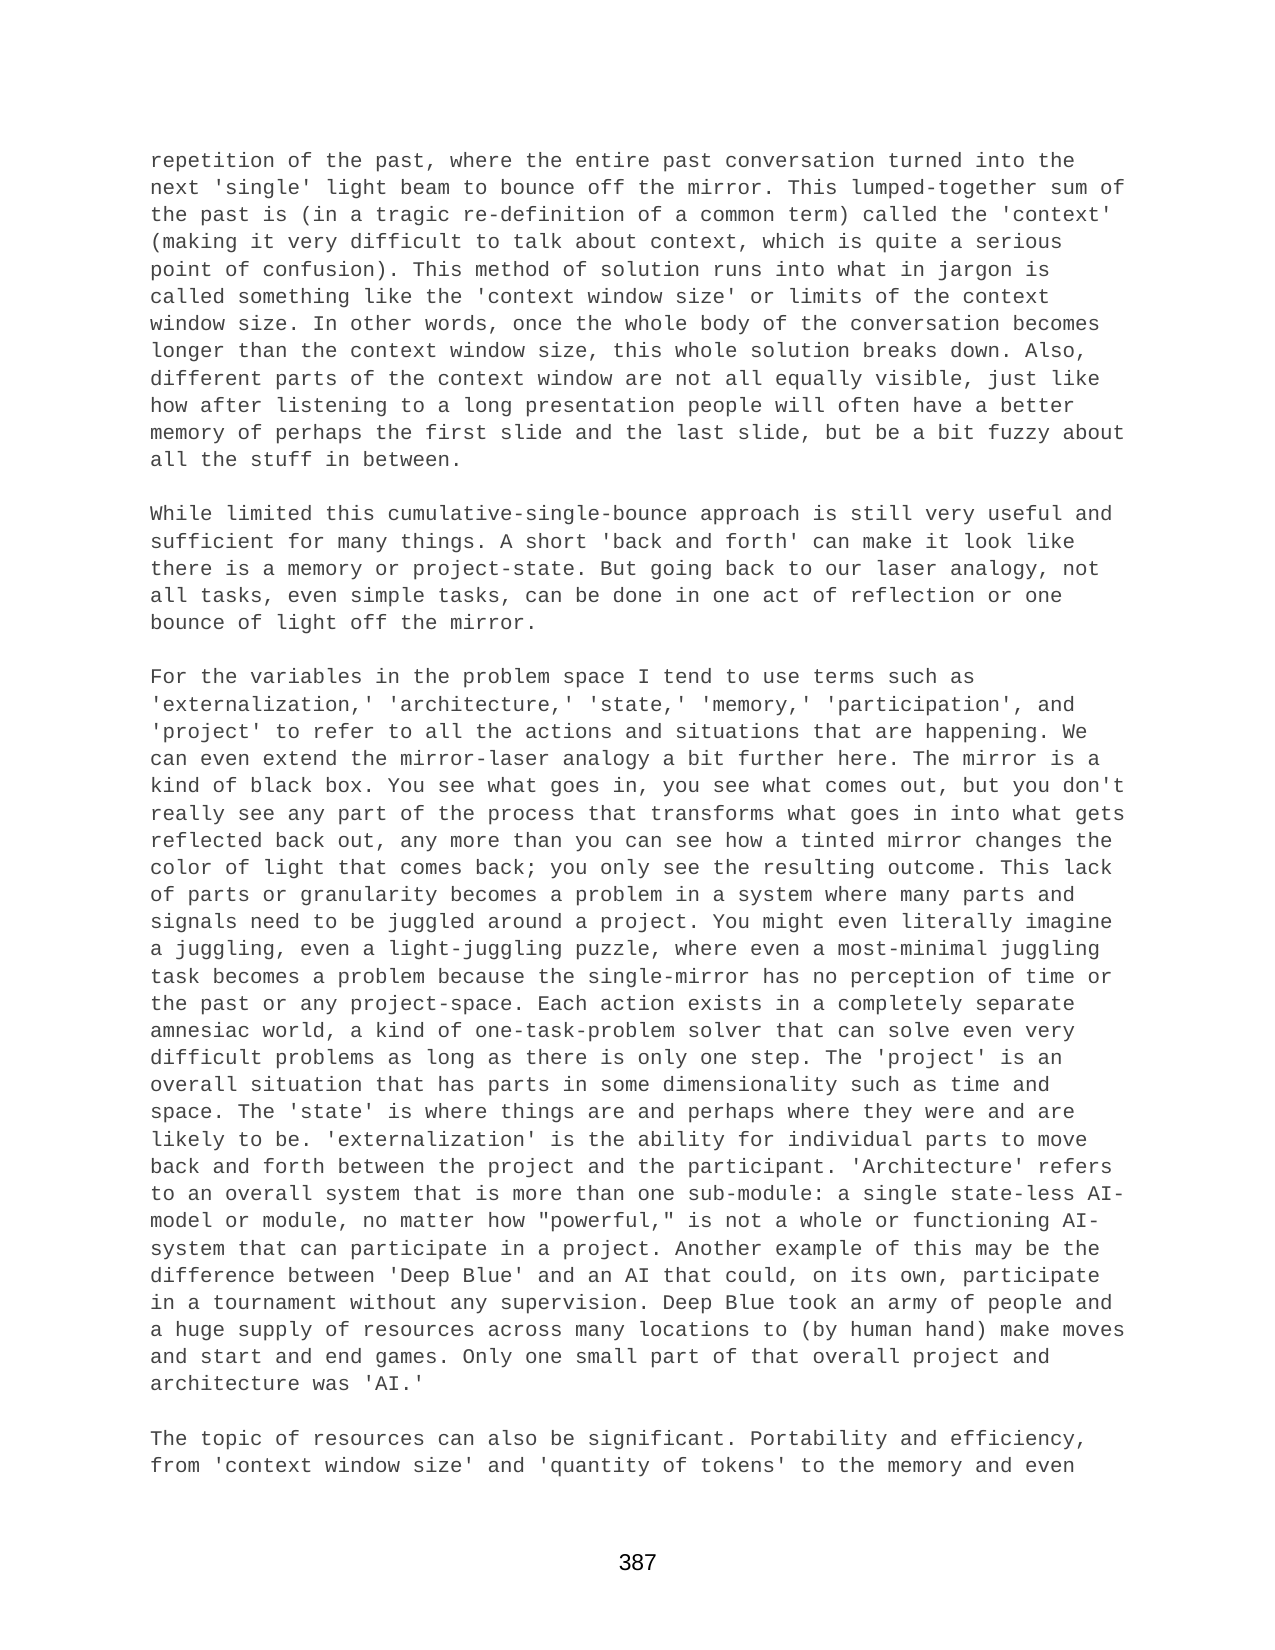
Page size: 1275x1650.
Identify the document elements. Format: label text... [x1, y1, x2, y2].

text The topic of resources can also be significant. Portability and efficiency, from 'context window size' and 'quantity of tokens' to the memory and even [150, 1428, 1125, 1479]
text While limited this cumulative-single-bounce approach is still very useful and sufficient for many things. A short 'back and forth' can make it look like there is a memory or project-state. But going back to our laser analogy, not all tasks, even simple tasks, can be done in one act of reflection or one bounce of light off the mirror. [150, 503, 1125, 636]
text For the variables in the problem space I tend to use terms such as 'externalization,' 'architecture,' 'state,' 'memory,' 'participation', and 'project' to refer to all the actions and situations that are happening. We can even extend the mirror-laser analogy a bit further here. The mirror is a kind of black box. You see what goes in, you see what comes out, but you don't really see any part of the process that transforms what goes in into what gets reflected back out, any more than you can see how a tinted mirror changes the color of light that comes back; you only see the resulting outcome. This lack of parts or granularity becomes a problem in a system where many parts and signals need to be juggled around a project. You might even literally imagine a juggling, even a light-juggling puzzle, where even a most-minimal juggling task becomes a problem because the single-mirror has no perception of time or the past or any project-space. Each action exists in a completely separate amnesiac world, a kind of one-task-problem solver that can solve even very difficult problems as long as there is only one step. The 'project' is an overall situation that has parts in some dimensionality such as time and space. The 'state' is where things are and perhaps where they were and are likely to be. 'externalization' is the ability for individual parts to move back and forth between the project and the participant. 'Architecture' refers to an overall system that is more than one sub-module: a single state-less AI-model or module, no matter how "powerful," is not a whole or functioning AI-system that can participate in a project. Another example of this may be the difference between 'Deep Blue' and an AI that could, on its own, participate in a tournament without any supervision. Deep Blue took an army of people and a huge supply of resources across many locations to (by human hand) make moves and start and end games. Only one small part of that overall project and architecture was 'AI.' [150, 667, 1125, 1397]
text repetition of the past, where the entire past conversation turned into the next 'single' light beam to bounce off the mirror. This lumped-together sum of the past is (in a tragic re-definition of a common term) called the 'context' (making it very difficult to talk about context, which is quite a serious point of confusion). This method of solution runs into what in jargon is called something like the 'context window size' or limits of the context window size. In other words, once the whole body of the conversation becomes longer than the context window size, this whole solution breaks down. Also, different parts of the context window are not all equally visible, just like how after listening to a long presentation people will often have a better memory of perhaps the first slide and the last slide, but be a bit fuzzy about all the stuff in between. [150, 150, 1125, 473]
